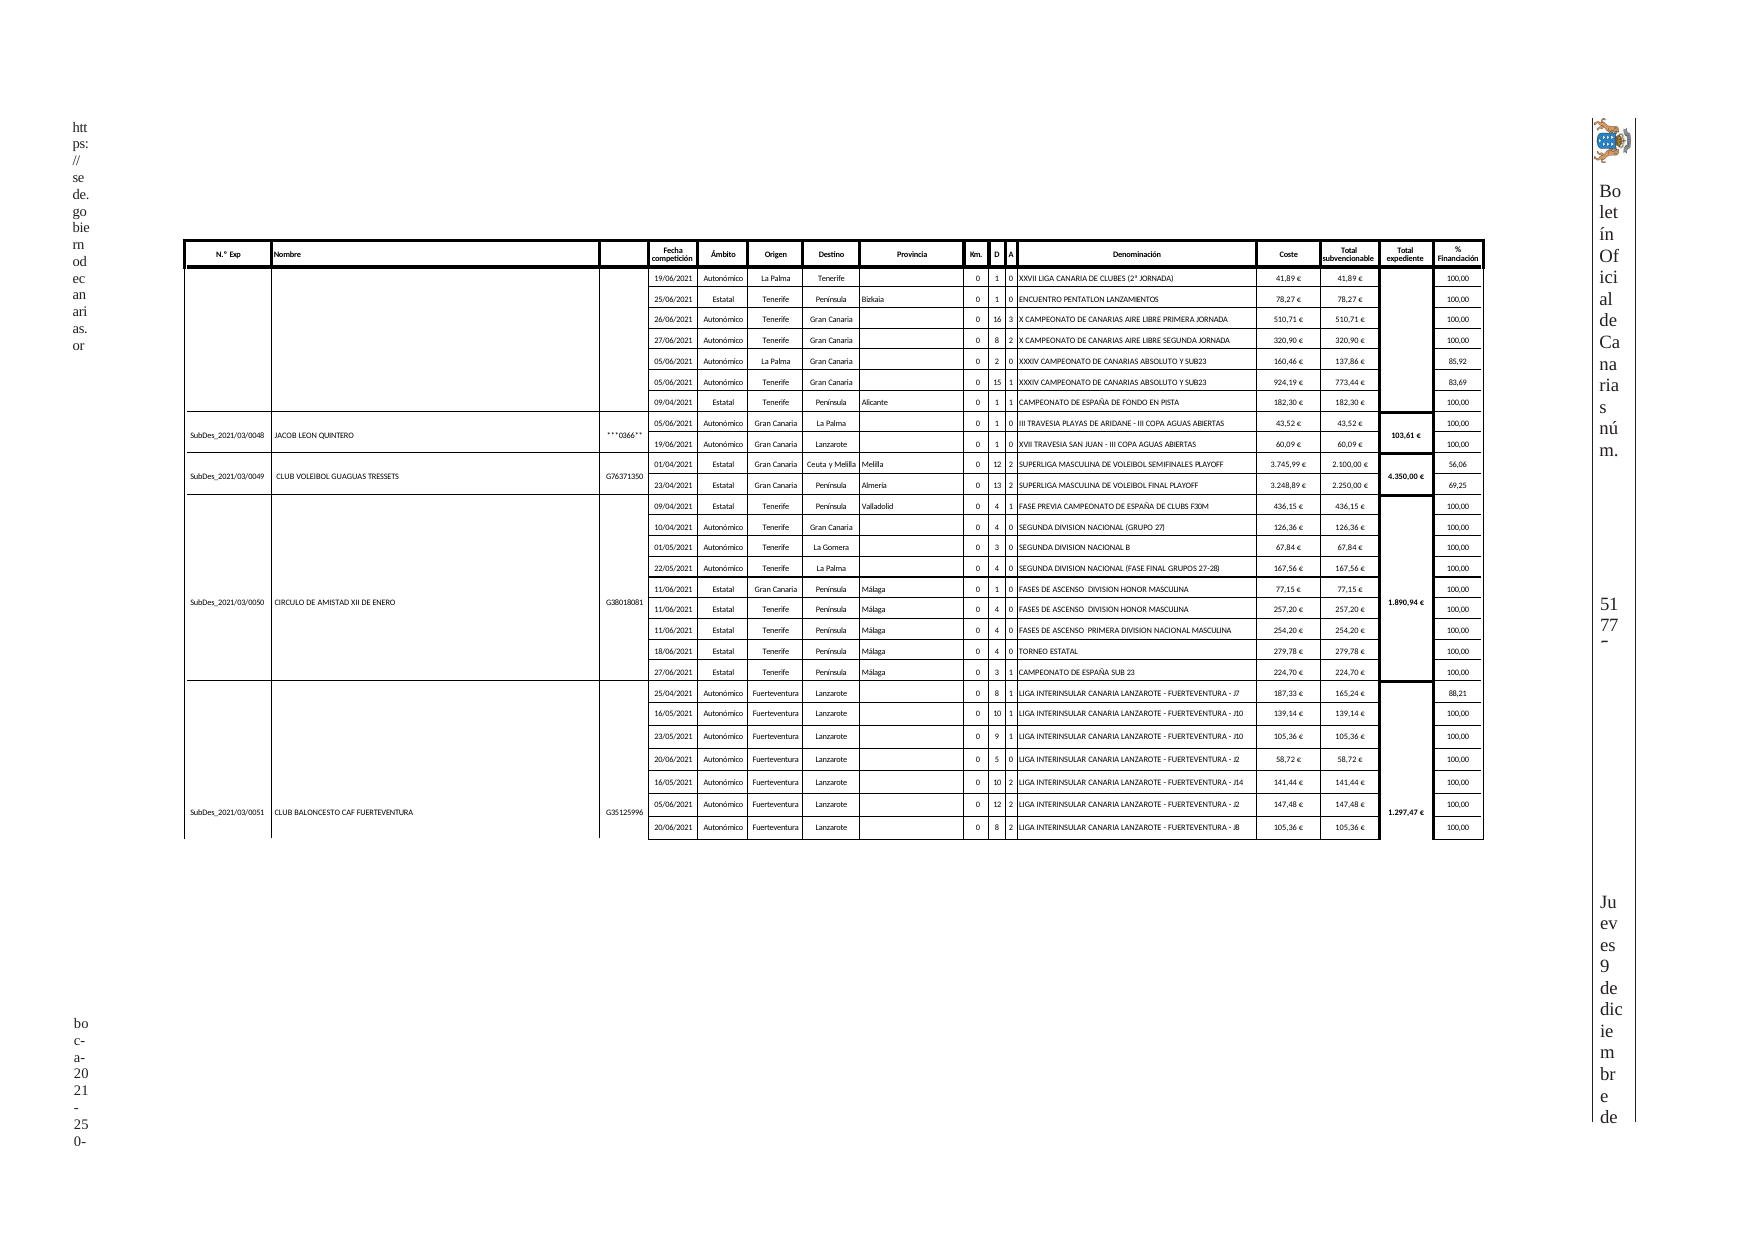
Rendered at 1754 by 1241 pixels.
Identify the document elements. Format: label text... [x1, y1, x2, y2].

table_cell 126,36 € [1257, 515, 1320, 535]
table_cell La Palma [748, 269, 802, 286]
table_cell 0 [964, 453, 988, 473]
table_cell 09/04/2021 [649, 495, 697, 514]
table_cell Autonómico [698, 749, 747, 770]
table_cell 182,30 € [1257, 391, 1320, 411]
table_cell 105,36 € [1321, 726, 1378, 747]
table_cell 01/04/2021 [649, 453, 697, 473]
table_cell 10 [989, 703, 1005, 724]
table_cell 4 [989, 640, 1005, 659]
table_cell 167,56 € [1321, 557, 1378, 576]
table_cell Estatal [698, 474, 747, 493]
text Boletín Oficial de Canarias núm. 250 [1599, 180, 1622, 464]
table_cell 2 [1006, 474, 1017, 493]
table_cell Tenerife [748, 557, 802, 576]
table_cell Península [803, 640, 859, 659]
text https://sede.gobiernodecanarias.org/boc [72, 118, 91, 353]
table_cell 0 [964, 749, 988, 770]
table_cell 25/04/2021 [649, 681, 697, 702]
table_cell 0 [1006, 536, 1017, 556]
table_cell 2 [1006, 771, 1017, 793]
table_cell 0 [1006, 515, 1017, 535]
table_cell FASE PREVIA CAMPEONATO DE ESPAÑA DE CLUBS F30M [1018, 495, 1256, 514]
table_cell 160,46 € [1257, 349, 1320, 369]
table_cell Autonómico [698, 329, 747, 348]
table_cell Tenerife [748, 598, 802, 618]
table_cell 100,00 [1435, 659, 1483, 680]
table_cell 139,14 € [1321, 703, 1378, 724]
table_cell Gran Canaria [803, 329, 859, 348]
table_cell XXVII LIGA CANARIA DE CLUBES (2ª JORNADA) [1018, 269, 1256, 286]
table_cell [860, 308, 963, 328]
table_cell Autonómico [698, 681, 747, 702]
table_cell Tenerife [748, 495, 802, 514]
table_cell 1 [989, 269, 1005, 286]
table_cell Fuerteventura [748, 703, 802, 724]
table_header Nombre [273, 242, 598, 265]
table_header % Financiación [1435, 242, 1482, 265]
table_cell 0 [964, 681, 988, 702]
table_cell [860, 432, 963, 452]
table_cell Estatal [698, 640, 747, 659]
table_header Denominación [1019, 242, 1255, 265]
table_cell Valladolid [860, 495, 963, 514]
table_cell 1.297,47 € [1381, 683, 1432, 839]
table_cell 436,15 € [1321, 495, 1378, 514]
table_cell Estatal [698, 598, 747, 618]
table_cell 27/06/2021 [649, 660, 697, 680]
table_cell SubDes_2021/03/0050 [185, 494, 271, 680]
table_cell 254,20 € [1257, 619, 1320, 638]
table_cell SubDes_2021/03/0051 [185, 680, 271, 839]
table_cell Península [803, 598, 859, 618]
table_cell III TRAVESIA PLAYAS DE ARIDANE - III COPA AGUAS ABIERTAS [1018, 412, 1256, 431]
table_cell 58,72 € [1257, 749, 1320, 770]
table_cell 100,00 [1435, 748, 1483, 770]
table_cell 1 [1006, 726, 1017, 747]
table_cell 105,36 € [1257, 726, 1320, 747]
table_cell 0 [964, 349, 988, 369]
table_cell 100,00 [1435, 618, 1483, 638]
table_cell 77,15 € [1257, 578, 1320, 597]
table_cell Estatal [698, 495, 747, 514]
table_cell SEGUNDA DIVISION NACIONAL (FASE FINAL GRUPOS 27-28) [1018, 557, 1256, 576]
table_cell 05/06/2021 [649, 349, 697, 369]
table_cell La Palma [803, 557, 859, 576]
table_cell LIGA INTERINSULAR CANARIA LANZAROTE - FUERTEVENTURA - J7 [1018, 681, 1256, 702]
table_cell 0 [1006, 749, 1017, 770]
table_cell 254,20 € [1321, 619, 1378, 638]
table_cell JACOB LEON QUINTERO [272, 412, 599, 452]
table_cell 100,00 [1435, 576, 1483, 597]
table_cell 0 [964, 391, 988, 411]
table_cell 60,09 € [1257, 432, 1320, 452]
table_cell 0 [1006, 578, 1017, 597]
table_cell G38018081 [600, 495, 648, 680]
table_cell [860, 771, 963, 793]
table_cell 141,44 € [1321, 771, 1378, 793]
table_cell 0 [1006, 412, 1017, 431]
table_cell Málaga [860, 619, 963, 638]
table_cell 11/06/2021 [649, 619, 697, 638]
table_cell [860, 703, 963, 724]
table_cell Lanzarote [803, 817, 859, 839]
table_cell TORNEO ESTATAL [1018, 640, 1256, 659]
table_cell 100,00 [1435, 725, 1483, 747]
table_cell 10 [989, 771, 1005, 793]
table_cell 41,89 € [1321, 269, 1378, 286]
table_cell 4 [989, 557, 1005, 576]
table_cell 85,92 [1435, 348, 1483, 369]
table_cell 3 [989, 660, 1005, 680]
table_cell Autonómico [698, 557, 747, 576]
table_cell 0 [964, 308, 988, 328]
table_cell 16 [989, 308, 1005, 328]
table_cell X CAMPEONATO DE CANARIAS AIRE LIBRE SEGUNDA JORNADA [1018, 329, 1256, 348]
table_cell La Gomera [803, 536, 859, 556]
table_cell 257,20 € [1321, 598, 1378, 618]
table_cell 187,33 € [1257, 681, 1320, 702]
table_cell Autonómico [698, 269, 747, 286]
table_cell Gran Canaria [803, 370, 859, 390]
table_cell 100,00 [1435, 793, 1483, 816]
table_cell SEGUNDA DIVISION NACIONAL (GRUPO 27) [1018, 515, 1256, 535]
table_cell Tenerife [748, 660, 802, 680]
table_cell Tenerife [748, 619, 802, 638]
table_cell 8 [989, 817, 1005, 839]
table_cell Autonómico [698, 794, 747, 816]
table_cell Fuerteventura [748, 749, 802, 770]
table_cell XVII TRAVESIA SAN JUAN - III COPA AGUAS ABIERTAS [1018, 432, 1256, 452]
table_cell 18/06/2021 [649, 640, 697, 659]
table_cell 0 [1006, 640, 1017, 659]
table_cell 0 [1006, 287, 1017, 307]
table_cell Ceuta y Melilla [803, 453, 859, 473]
table_cell 8 [989, 329, 1005, 348]
table_header Total subvencionable [1322, 242, 1378, 265]
table_cell 25/06/2021 [649, 287, 697, 307]
table_cell 0 [1006, 598, 1017, 618]
table_cell Málaga [860, 660, 963, 680]
table_cell Tenerife [748, 515, 802, 535]
table_cell 4.350,00 € [1381, 455, 1432, 493]
table_cell La Palma [803, 412, 859, 431]
table_cell Estatal [698, 391, 747, 411]
table_cell Lanzarote [803, 681, 859, 702]
table_cell XXXIV CAMPEONATO DE CANARIAS ABSOLUTO Y SUB23 [1018, 370, 1256, 390]
table_cell [860, 349, 963, 369]
table_cell 11/06/2021 [649, 598, 697, 618]
table_cell 165,24 € [1321, 681, 1378, 702]
table_cell 100,00 [1435, 286, 1483, 307]
table_cell [860, 370, 963, 390]
table_cell 0 [964, 536, 988, 556]
table_cell 100,00 [1435, 431, 1483, 452]
table_cell [600, 269, 648, 411]
table_header Origen [749, 242, 801, 265]
table_cell SUPERLIGA MASCULINA DE VOLEIBOL SEMIFINALES PLAYOFF [1018, 453, 1256, 473]
table_cell 1 [1006, 681, 1017, 702]
table_cell Almería [860, 474, 963, 493]
table_cell 41,89 € [1257, 269, 1320, 286]
table_cell 0 [964, 474, 988, 493]
table_cell Estatal [698, 453, 747, 473]
table_cell Tenerife [748, 536, 802, 556]
table_cell CAMPEONATO DE ESPAÑA SUB 23 [1018, 660, 1256, 680]
table_header D [991, 242, 1004, 265]
table_cell 126,36 € [1321, 515, 1378, 535]
table_cell 1 [1006, 703, 1017, 724]
table_cell 4 [989, 515, 1005, 535]
table_cell 1 [1006, 660, 1017, 680]
table_cell 100,00 [1435, 597, 1483, 618]
table_cell CLUB VOLEIBOL GUAGUAS TRESSETS [272, 453, 599, 493]
table_cell LIGA INTERINSULAR CANARIA LANZAROTE - FUERTEVENTURA - J2 [1018, 794, 1256, 816]
table_cell Lanzarote [803, 432, 859, 452]
table_cell CLUB BALONCESTO CAF FUERTEVENTURA [271, 681, 599, 839]
table_cell Tenerife [748, 329, 802, 348]
table_cell 510,71 € [1321, 308, 1378, 328]
table_cell 88,21 [1435, 680, 1483, 702]
table_cell 19/06/2021 [649, 269, 697, 286]
table_header [601, 242, 647, 265]
table_cell 100,00 [1435, 770, 1483, 793]
table_cell 2 [1006, 817, 1017, 839]
table_cell Fuerteventura [748, 794, 802, 816]
table_cell 100,00 [1435, 702, 1483, 724]
table_cell 16/05/2021 [649, 703, 697, 724]
table_cell 01/05/2021 [649, 536, 697, 556]
table_cell Península [803, 474, 859, 493]
table_cell Fuerteventura [748, 817, 802, 839]
table_cell 4 [989, 619, 1005, 638]
table_cell 67,84 € [1321, 536, 1378, 556]
table_header N.º Exp [186, 242, 270, 265]
table_cell 0 [964, 726, 988, 747]
table_cell Melilla [860, 453, 963, 473]
table_cell [185, 266, 271, 411]
table_cell [860, 329, 963, 348]
table_cell 100,00 [1435, 816, 1483, 839]
table_cell 320,90 € [1257, 329, 1320, 348]
table_cell 2 [1006, 794, 1017, 816]
table_cell [860, 794, 963, 816]
table_cell 773,44 € [1321, 370, 1378, 390]
table_header Ámbito [699, 242, 746, 265]
table_cell Autonómico [698, 536, 747, 556]
table_cell Málaga [860, 640, 963, 659]
table_cell 60,09 € [1321, 432, 1378, 452]
table_cell 5 [989, 749, 1005, 770]
table_cell XXXIV CAMPEONATO DE CANARIAS ABSOLUTO Y SUB23 [1018, 349, 1256, 369]
table_cell 320,90 € [1321, 329, 1378, 348]
table_cell FASES DE ASCENSO DIVISION HONOR MASCULINA [1018, 578, 1256, 597]
table_cell 0 [1006, 269, 1017, 286]
table_cell 0 [964, 598, 988, 618]
table_cell 1 [989, 391, 1005, 411]
table_cell Fuerteventura [748, 726, 802, 747]
table_cell Málaga [860, 598, 963, 618]
table_cell Lanzarote [803, 726, 859, 747]
table_cell 924,19 € [1257, 370, 1320, 390]
table_cell 100,00 [1435, 639, 1483, 659]
table_cell 139,14 € [1257, 703, 1320, 724]
table_cell 3.248,89 € [1257, 474, 1320, 493]
table_cell 67,84 € [1257, 536, 1320, 556]
table_cell 105,36 € [1257, 817, 1320, 839]
table_cell Tenerife [748, 308, 802, 328]
table_cell 1 [1006, 495, 1017, 514]
table_header Total expediente [1381, 242, 1432, 265]
table_cell 100,00 [1435, 390, 1483, 411]
table_cell 78,27 € [1321, 287, 1378, 307]
table_cell Autonómico [698, 771, 747, 793]
table_cell [860, 515, 963, 535]
table_cell 0 [964, 287, 988, 307]
table_cell Autonómico [698, 370, 747, 390]
table_cell ***0366** [600, 412, 648, 452]
table_cell 78,27 € [1257, 287, 1320, 307]
table_cell 0 [964, 660, 988, 680]
table_cell 224,70 € [1321, 660, 1378, 680]
table_cell FASES DE ASCENSO DIVISION HONOR MASCULINA [1018, 598, 1256, 618]
table_cell Tenerife [803, 269, 859, 286]
table_header Fecha competición [650, 242, 696, 265]
table_cell G35125996 [599, 681, 648, 839]
table_cell 22/05/2021 [649, 557, 697, 576]
table_cell 0 [1006, 349, 1017, 369]
table_cell LIGA INTERINSULAR CANARIA LANZAROTE - FUERTEVENTURA - J14 [1018, 771, 1256, 793]
table_header A [1007, 242, 1016, 265]
table_cell [860, 749, 963, 770]
table_cell 09/04/2021 [649, 391, 697, 411]
table_cell 20/06/2021 [649, 817, 697, 839]
table_cell [1381, 269, 1432, 411]
table_cell 182,30 € [1321, 391, 1378, 411]
table_cell Península [803, 660, 859, 680]
table_cell Tenerife [748, 287, 802, 307]
table_cell 100,00 [1435, 411, 1483, 431]
table_cell 0 [964, 370, 988, 390]
table_cell Autonómico [698, 817, 747, 839]
table_cell Autonómico [698, 349, 747, 369]
table_cell Alicante [860, 391, 963, 411]
table_cell Tenerife [748, 391, 802, 411]
table_cell 100,00 [1435, 328, 1483, 348]
table_cell Península [803, 495, 859, 514]
table_cell CAMPEONATO DE ESPAÑA DE FONDO EN PISTA [1018, 391, 1256, 411]
table_cell 43,52 € [1321, 412, 1378, 431]
table_cell Gran Canaria [748, 578, 802, 597]
table_header Coste [1258, 242, 1319, 265]
table_cell 100,00 [1435, 494, 1483, 514]
table_cell 1.890,94 € [1381, 497, 1432, 680]
table_cell 0 [964, 495, 988, 514]
table_cell Lanzarote [803, 749, 859, 770]
table_cell 0 [964, 640, 988, 659]
table_cell Autonómico [698, 308, 747, 328]
table_cell Península [803, 578, 859, 597]
table_cell 279,78 € [1321, 640, 1378, 659]
table_cell 0 [1006, 432, 1017, 452]
table_cell 3 [1006, 308, 1017, 328]
table_cell 4 [989, 598, 1005, 618]
table_cell Autonómico [698, 703, 747, 724]
table_cell 83,69 [1435, 369, 1483, 390]
table_header Destino [804, 242, 858, 265]
table_cell 0 [964, 794, 988, 816]
table_cell 0 [964, 703, 988, 724]
table_cell 0 [964, 515, 988, 535]
table_cell 4 [989, 495, 1005, 514]
table_cell 23/05/2021 [649, 726, 697, 747]
table_cell SubDes_2021/03/0049 [185, 452, 271, 493]
table_cell 8 [989, 681, 1005, 702]
table_cell X CAMPEONATO DE CANARIAS AIRE LIBRE PRIMERA JORNADA [1018, 308, 1256, 328]
table_cell SUPERLIGA MASCULINA DE VOLEIBOL FINAL PLAYOFF [1018, 474, 1256, 493]
table_cell [860, 726, 963, 747]
table_cell La Palma [748, 349, 802, 369]
table_cell 19/06/2021 [649, 432, 697, 452]
table_cell 0 [964, 557, 988, 576]
table_cell 105,36 € [1321, 817, 1378, 839]
table_cell Estatal [698, 619, 747, 638]
table_cell 436,15 € [1257, 495, 1320, 514]
table_cell Estatal [698, 287, 747, 307]
table_cell Fuerteventura [748, 771, 802, 793]
table_cell 05/06/2021 [649, 370, 697, 390]
table_cell LIGA INTERINSULAR CANARIA LANZAROTE - FUERTEVENTURA - J10 [1018, 726, 1256, 747]
picture [1594, 118, 1631, 163]
table_cell 26/06/2021 [649, 308, 697, 328]
table_cell 77,15 € [1321, 578, 1378, 597]
table_cell 0 [964, 412, 988, 431]
table_cell 147,48 € [1321, 794, 1378, 816]
table_cell 0 [964, 269, 988, 286]
table_cell Tenerife [748, 370, 802, 390]
table_cell 137,86 € [1321, 349, 1378, 369]
table_cell SubDes_2021/03/0048 [185, 411, 271, 452]
table_cell 10/04/2021 [649, 515, 697, 535]
table_cell 100,00 [1435, 556, 1483, 576]
text Jueves 9 de diciembre de 2021 [1600, 891, 1623, 1126]
table_cell [860, 557, 963, 576]
table_cell 510,71 € [1257, 308, 1320, 328]
table_cell 2.250,00 € [1321, 474, 1378, 493]
table_cell 103,61 € [1381, 414, 1432, 452]
table_cell Gran Canaria [748, 412, 802, 431]
table_cell CIRCULO DE AMISTAD XII DE ENERO [272, 495, 599, 680]
table_cell 2 [989, 349, 1005, 369]
table_cell 12 [989, 453, 1005, 473]
table_cell G76371350 [600, 453, 648, 493]
table_cell 0 [964, 619, 988, 638]
table_cell [860, 412, 963, 431]
table_cell 100,00 [1435, 307, 1483, 328]
table_cell 2 [1006, 329, 1017, 348]
table_cell FASES DE ASCENSO PRIMERA DIVISION NACIONAL MASCULINA [1018, 619, 1256, 638]
table_cell 05/06/2021 [649, 412, 697, 431]
table_cell [860, 269, 963, 286]
table_cell 1 [1006, 391, 1017, 411]
table_cell Bizkaia [860, 287, 963, 307]
table_cell [860, 681, 963, 702]
text boc-a-2021-250-5100 [74, 1015, 92, 1146]
table_cell Lanzarote [803, 771, 859, 793]
table_cell 0 [964, 329, 988, 348]
table_cell Gran Canaria [748, 453, 802, 473]
table_cell Gran Canaria [803, 308, 859, 328]
table_cell 27/06/2021 [649, 329, 697, 348]
table_cell 3 [989, 536, 1005, 556]
table_cell Gran Canaria [748, 474, 802, 493]
table_cell Autonómico [698, 515, 747, 535]
table_cell SEGUNDA DIVISION NACIONAL B [1018, 536, 1256, 556]
table_cell Gran Canaria [803, 515, 859, 535]
table_cell Gran Canaria [803, 349, 859, 369]
table_cell Autonómico [698, 412, 747, 431]
table_cell 3.745,99 € [1257, 453, 1320, 473]
table_cell LIGA INTERINSULAR CANARIA LANZAROTE - FUERTEVENTURA - J8 [1018, 817, 1256, 839]
table_cell LIGA INTERINSULAR CANARIA LANZAROTE - FUERTEVENTURA - J2 [1018, 749, 1256, 770]
table_cell 0 [1006, 619, 1017, 638]
table_header Km. [966, 242, 987, 265]
table_cell Autonómico [698, 432, 747, 452]
table_cell 100,00 [1435, 535, 1483, 556]
text 51775 [1600, 592, 1623, 643]
table_cell 23/04/2021 [649, 474, 697, 493]
table_cell 1 [1006, 370, 1017, 390]
table_cell 167,56 € [1257, 557, 1320, 576]
table_cell 1 [989, 287, 1005, 307]
table_cell 0 [964, 817, 988, 839]
table_cell 15 [989, 370, 1005, 390]
table_cell 0 [1006, 557, 1017, 576]
table_cell 20/06/2021 [649, 749, 697, 770]
table_cell Estatal [698, 660, 747, 680]
table_cell LIGA INTERINSULAR CANARIA LANZAROTE - FUERTEVENTURA - J10 [1018, 703, 1256, 724]
table_cell 05/06/2021 [649, 794, 697, 816]
table_cell 58,72 € [1321, 749, 1378, 770]
table_cell Fuerteventura [748, 681, 802, 702]
table_cell [860, 817, 963, 839]
table_cell 1 [989, 412, 1005, 431]
table_cell 257,20 € [1257, 598, 1320, 618]
table_cell 0 [964, 578, 988, 597]
table_cell Lanzarote [803, 794, 859, 816]
table_cell Autonómico [698, 726, 747, 747]
table_cell 1 [989, 578, 1005, 597]
table_cell 43,52 € [1257, 412, 1320, 431]
table_cell 0 [964, 432, 988, 452]
table_cell 100,00 [1435, 265, 1483, 286]
table_cell 141,44 € [1257, 771, 1320, 793]
table_cell 2 [1006, 453, 1017, 473]
table_cell Málaga [860, 578, 963, 597]
table_cell [272, 269, 599, 411]
table_cell Estatal [698, 578, 747, 597]
table_cell ENCUENTRO PENTATLON LANZAMIENTOS [1018, 287, 1256, 307]
table_cell 16/05/2021 [649, 771, 697, 793]
table_cell Gran Canaria [748, 432, 802, 452]
table_header Provincia [861, 242, 962, 265]
table_cell 100,00 [1435, 514, 1483, 535]
table_cell 13 [989, 474, 1005, 493]
table_cell Tenerife [748, 640, 802, 659]
table_cell 11/06/2021 [649, 578, 697, 597]
table_cell Península [803, 619, 859, 638]
table_cell Península [803, 391, 859, 411]
table_cell 12 [989, 794, 1005, 816]
table_cell 9 [989, 726, 1005, 747]
table_cell Lanzarote [803, 703, 859, 724]
table_cell 56,06 [1435, 452, 1483, 473]
table_cell Península [803, 287, 859, 307]
table_cell [860, 536, 963, 556]
table_cell 2.100,00 € [1321, 453, 1378, 473]
table_cell 279,78 € [1257, 640, 1320, 659]
table_cell 69,25 [1435, 473, 1483, 493]
table_cell 224,70 € [1257, 660, 1320, 680]
table_cell 0 [964, 771, 988, 793]
table_cell 147,48 € [1257, 794, 1320, 816]
table_cell 1 [989, 432, 1005, 452]
